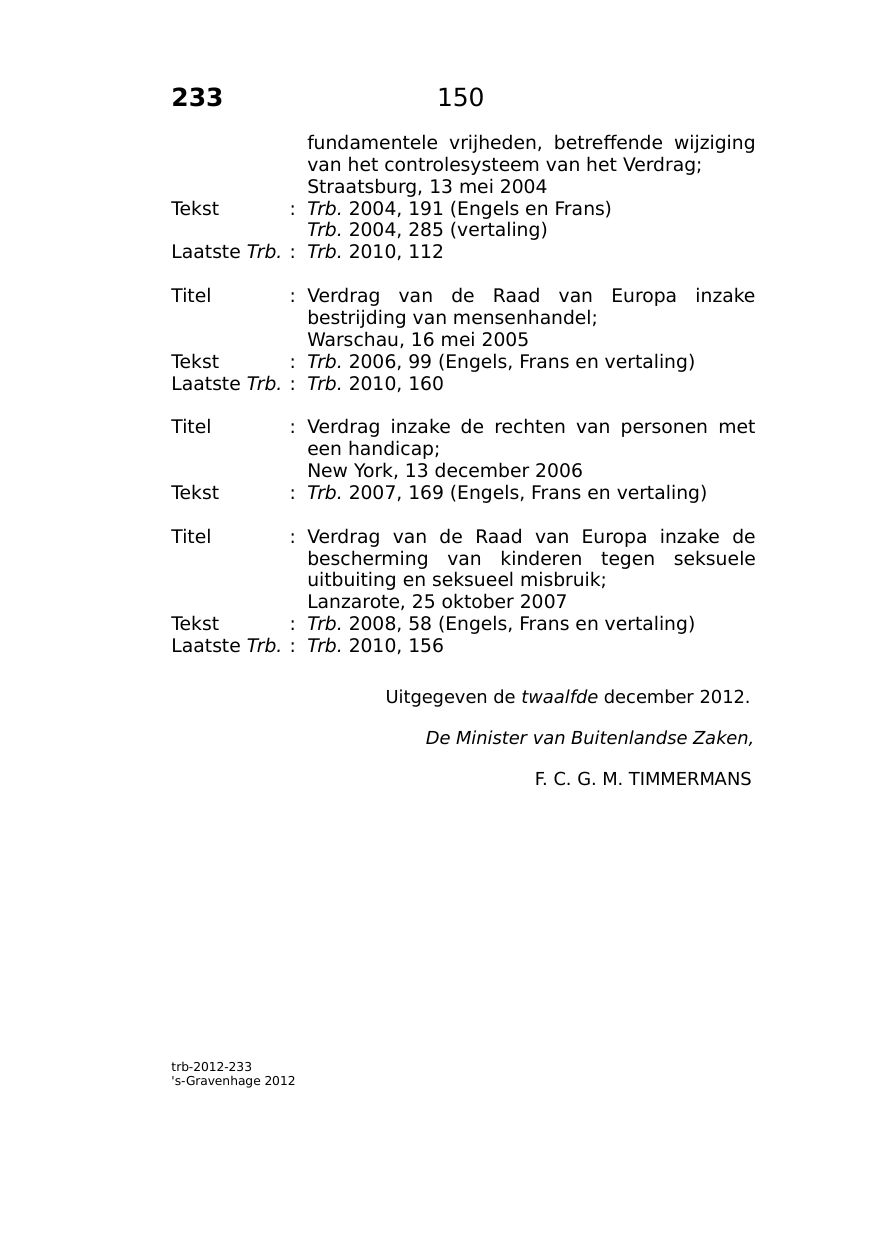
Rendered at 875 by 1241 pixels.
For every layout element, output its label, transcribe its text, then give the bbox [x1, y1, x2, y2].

table_cell [289, 263, 307, 285]
table_cell Tekst [171, 351, 289, 372]
text 's-Gravenhage 2012 [171, 1074, 405, 1088]
table_cell Titel [171, 416, 289, 482]
table_cell Laatste Trb. [171, 373, 289, 394]
text Uitgegeven de twaalfde december 2012. [171, 687, 756, 708]
table_cell fundamentele vrijheden, betreffende wijziging van het controlesysteem van het Verdrag; Straatsburg, 13 mei 2004 [307, 132, 756, 197]
table_cell : [289, 482, 307, 504]
table_cell [289, 394, 307, 416]
table_cell Laatste Trb. [171, 241, 289, 263]
table_cell : [289, 198, 307, 241]
table_cell [307, 504, 756, 526]
table_cell [171, 263, 289, 285]
table_cell [289, 132, 307, 197]
table_cell Trb. 2010, 156 [307, 635, 756, 657]
table_cell Trb. 2007, 169 (Engels, Frans en vertaling) [307, 482, 756, 504]
table_cell Verdrag van de Raad van Europa inzake de bescherming van kinderen tegen seksuele uitbuiting en seksueel misbruik; Lanzarote, 25 oktober 2007 [307, 526, 756, 613]
table_cell [171, 504, 289, 526]
text trb-2012-233 [171, 1060, 405, 1074]
table_cell Tekst [171, 613, 289, 635]
table_cell : [289, 526, 307, 613]
table_cell [307, 263, 756, 285]
table_cell Laatste Trb. [171, 635, 289, 657]
table_cell [171, 132, 289, 197]
table_cell Trb. 2010, 160 [307, 373, 756, 394]
table_cell Tekst [171, 198, 289, 241]
table_cell [307, 394, 756, 416]
table_cell Verdrag van de Raad van Europa inzake bestrijding van mensenhandel; Warschau, 16 mei 2005 [307, 285, 756, 351]
table_cell Trb. 2010, 112 [307, 241, 756, 263]
table_cell Trb. 2006, 99 (Engels, Frans en vertaling) [307, 351, 756, 372]
table_cell : [289, 635, 307, 657]
table_cell Tekst [171, 482, 289, 504]
table_cell : [289, 613, 307, 635]
table_cell Titel [171, 526, 289, 613]
table_cell : [289, 416, 307, 482]
table_cell Titel [171, 285, 289, 351]
table_cell : [289, 373, 307, 394]
table_cell : [289, 241, 307, 263]
table_cell Trb. 2004, 191 (Engels en Frans) Trb. 2004, 285 (vertaling) [307, 198, 756, 241]
table_cell [289, 504, 307, 526]
table_cell : [289, 351, 307, 372]
table_cell Verdrag inzake de rechten van personen met een handicap; New York, 13 december 2006 [307, 416, 756, 482]
text De Minister van Buitenlandse Zaken, F. C. G. M. TIMMERMANS [171, 728, 756, 790]
table_cell [171, 394, 289, 416]
table_cell Trb. 2008, 58 (Engels, Frans en vertaling) [307, 613, 756, 635]
table_cell : [289, 285, 307, 351]
